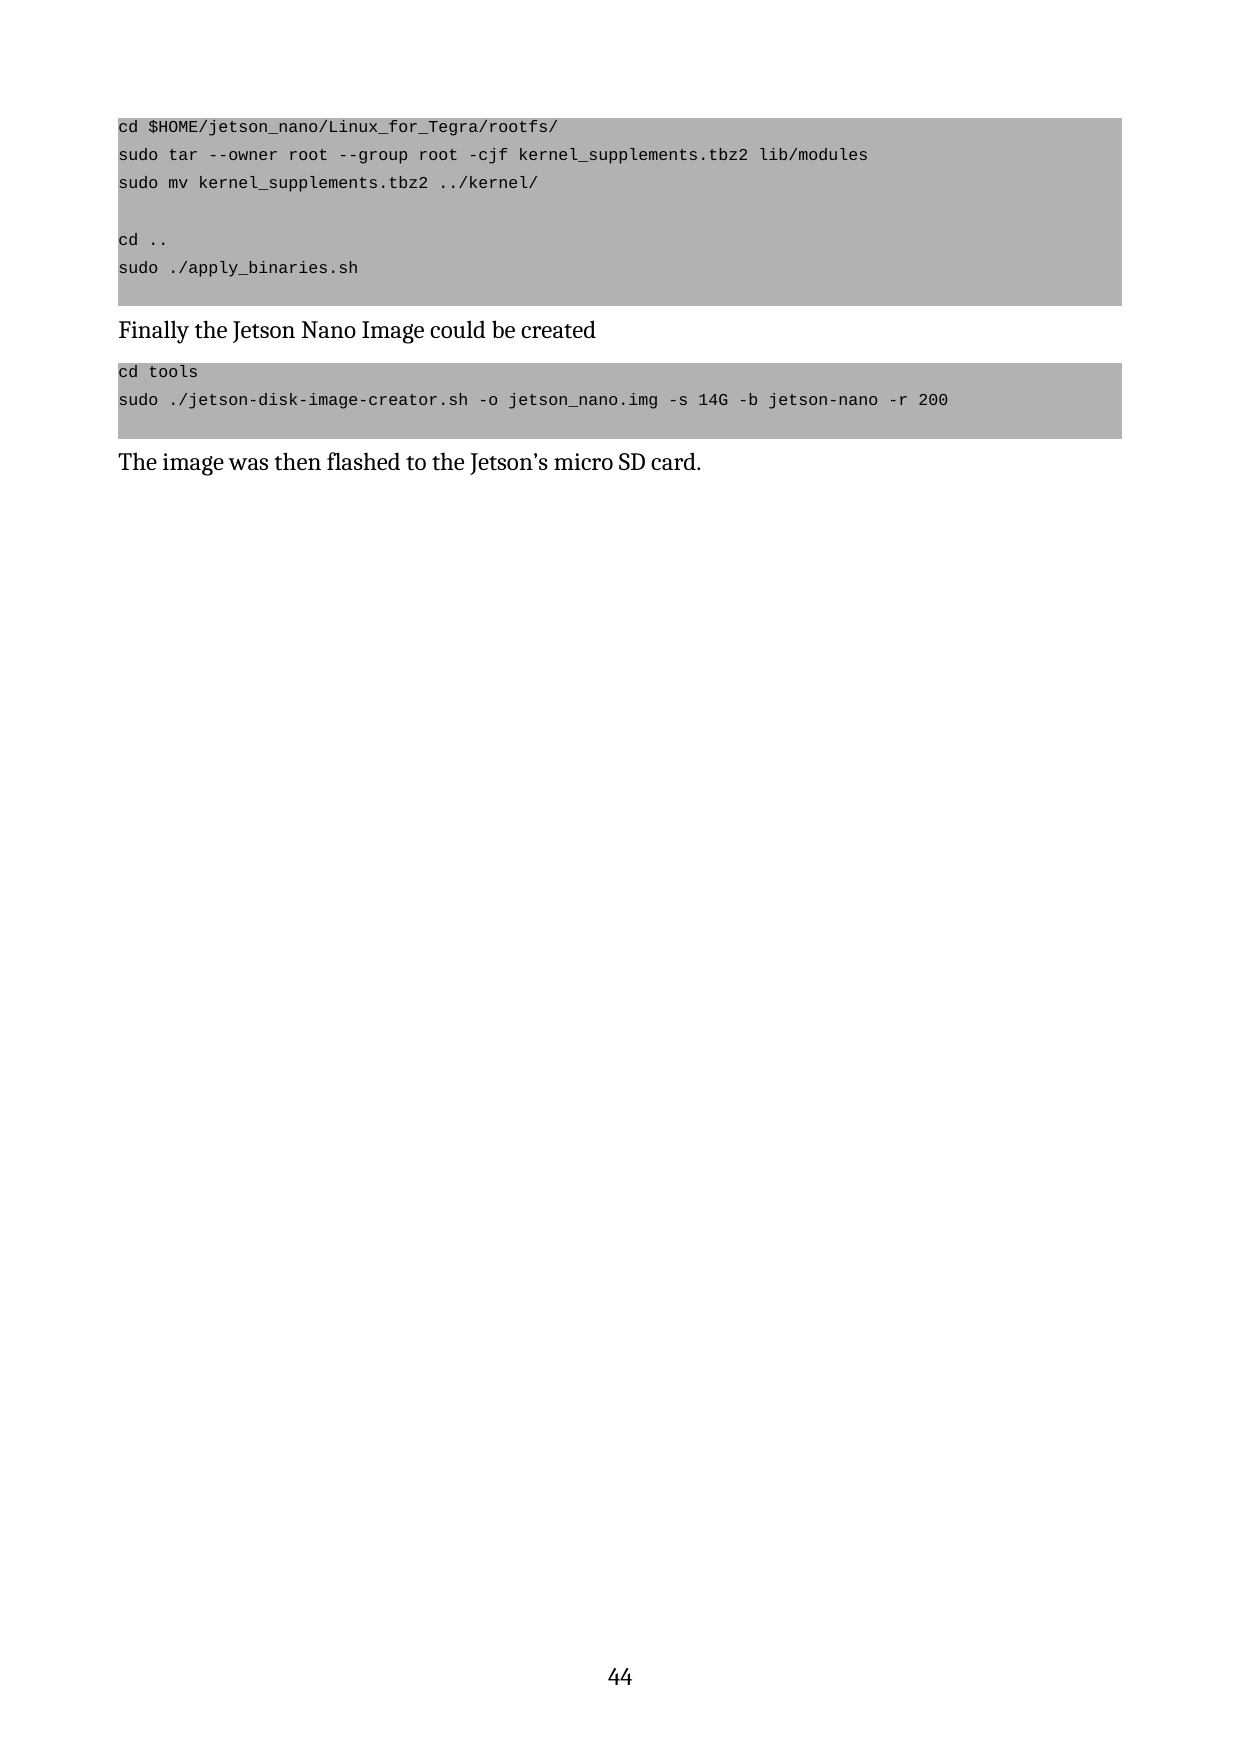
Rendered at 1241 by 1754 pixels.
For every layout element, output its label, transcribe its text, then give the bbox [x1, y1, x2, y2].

text sudo ./jetson-disk-image-creator.sh -o jetson_nano.img -s 14G -b jetson-nano -r 200 [118, 392, 1122, 410]
text cd .. [118, 231, 1122, 250]
text sudo ./apply_binaries.sh [118, 259, 1122, 278]
text cd $HOME/jetson_nano/Linux_for_Tegra/rootfs/ [118, 118, 1122, 137]
text The image was then flashed to the Jetson’s micro SD card. [118, 448, 1122, 477]
text Finally the Jetson Nano Image could be created [118, 316, 1122, 344]
text cd tools [118, 363, 1122, 382]
text sudo mv kernel_supplements.tbz2 ../kernel/ [118, 174, 1122, 193]
text sudo tar --owner root --group root -cjf kernel_supplements.tbz2 lib/modules [118, 146, 1122, 165]
